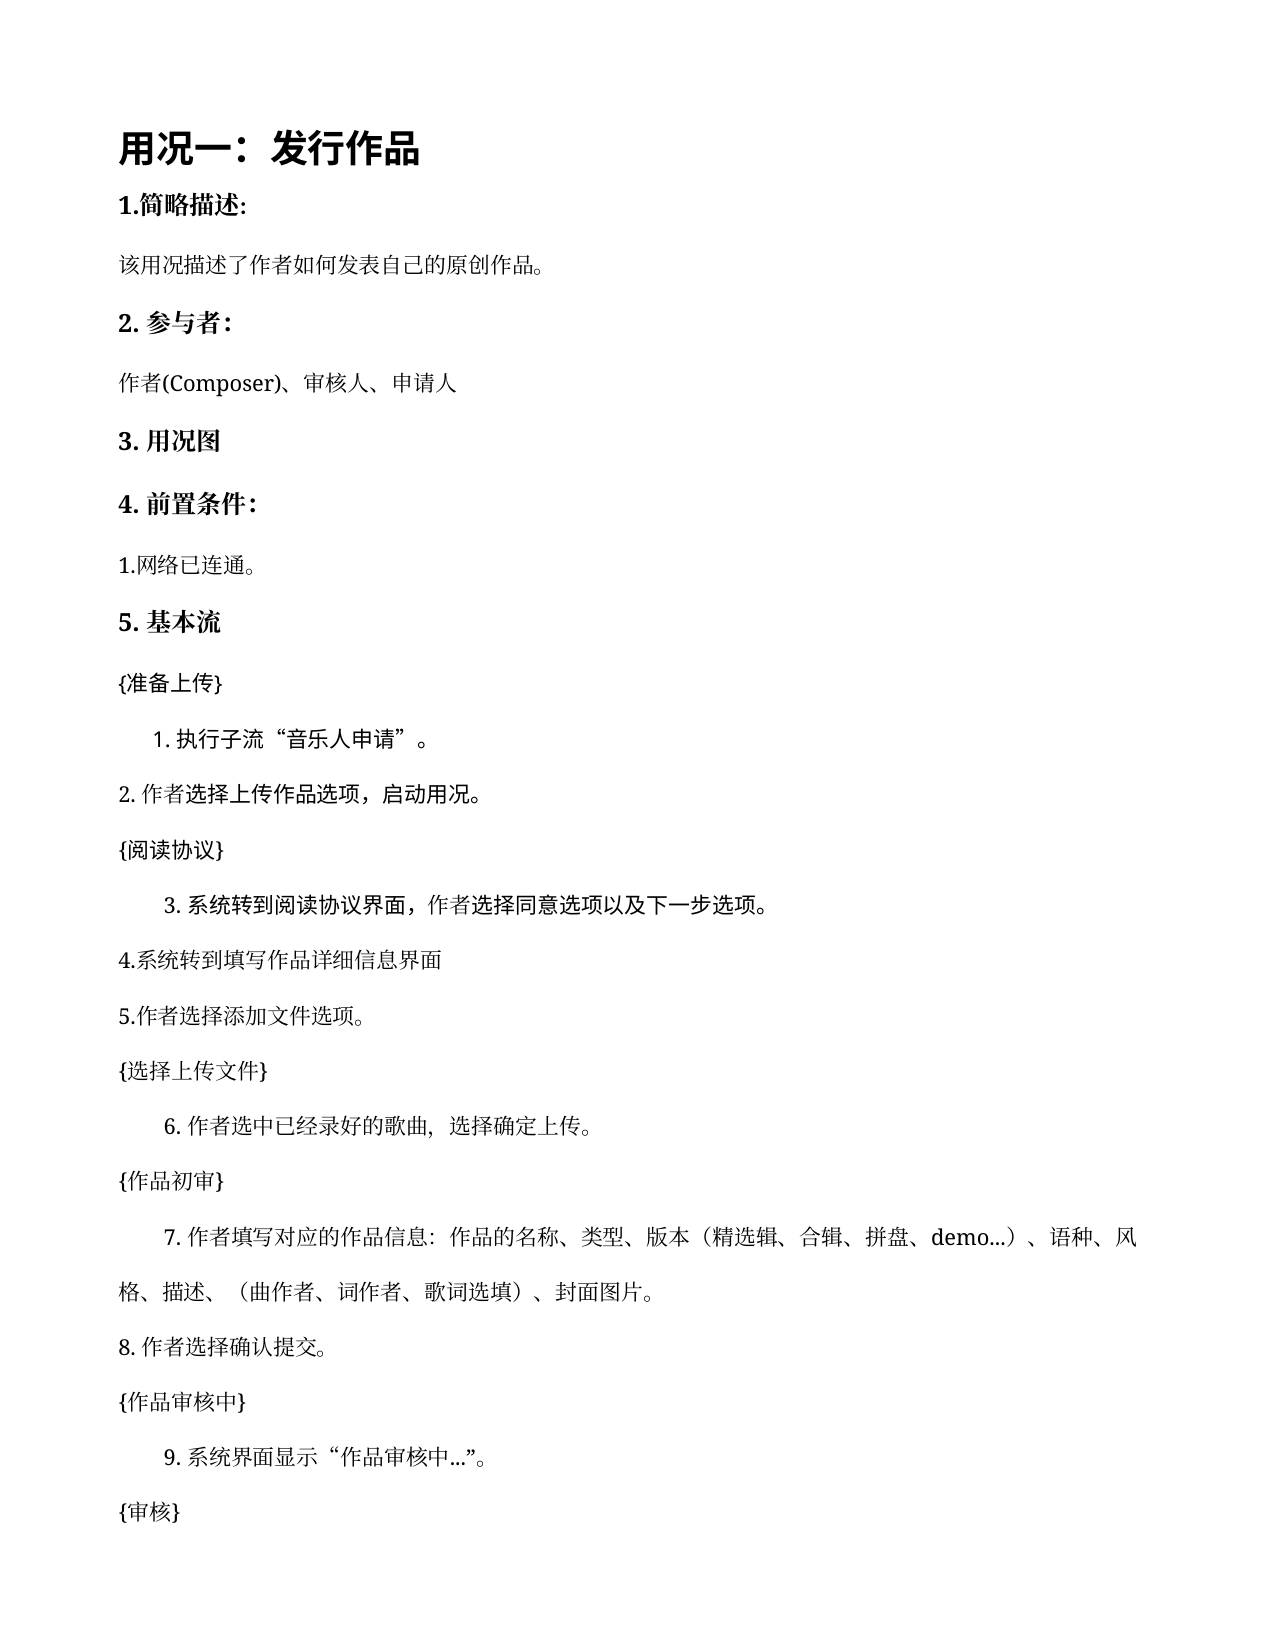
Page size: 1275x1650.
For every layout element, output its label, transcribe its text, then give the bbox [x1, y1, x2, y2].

text 1. 执行子流“音乐人申请”。 [118, 722, 1157, 753]
text 2. 作者选择上传作品选项，启动用况。 [118, 777, 1157, 809]
text 5. 基本流 [118, 603, 1157, 639]
text 该用况描述了作者如何发表自己的原创作品。 [118, 248, 1157, 280]
text {阅读协议} [118, 833, 1157, 864]
text {作品审核中} [118, 1385, 1157, 1417]
text 5.作者选择添加文件选项。 [118, 999, 1157, 1030]
text 1.简略描述: [118, 186, 1157, 222]
text 4.系统转到填写作品详细信息界面 [118, 944, 1157, 975]
text 9. 系统界面显示“作品审核中...”。 [118, 1440, 1157, 1472]
text 2. 参与者： [118, 303, 1157, 339]
text {选择上传文件} [118, 1054, 1157, 1086]
text 6. 作者选中已经录好的歌曲，选择确定上传。 [118, 1109, 1157, 1141]
text 8. 作者选择确认提交。 [118, 1330, 1157, 1361]
text 7. 作者填写对应的作品信息：作品的名称、类型、版本（精选辑、合辑、拼盘、demo...）、语种、风格、描述、（曲作者、词作者、歌词选填）、封面图片。 [118, 1220, 1157, 1306]
subtitle 用况一：发行作品 [118, 118, 1157, 173]
text {准备上传} [118, 666, 1157, 698]
text 3. 用况图 [118, 422, 1157, 458]
text {审核} [118, 1495, 1157, 1527]
text 4. 前置条件： [118, 485, 1157, 521]
text {作品初审} [118, 1164, 1157, 1196]
text 作者(Composer)、审核人、申请人 [118, 367, 1157, 398]
text 1.网络已连通。 [118, 548, 1157, 579]
text 3. 系统转到阅读协议界面，作者选择同意选项以及下一步选项。 [118, 888, 1157, 920]
